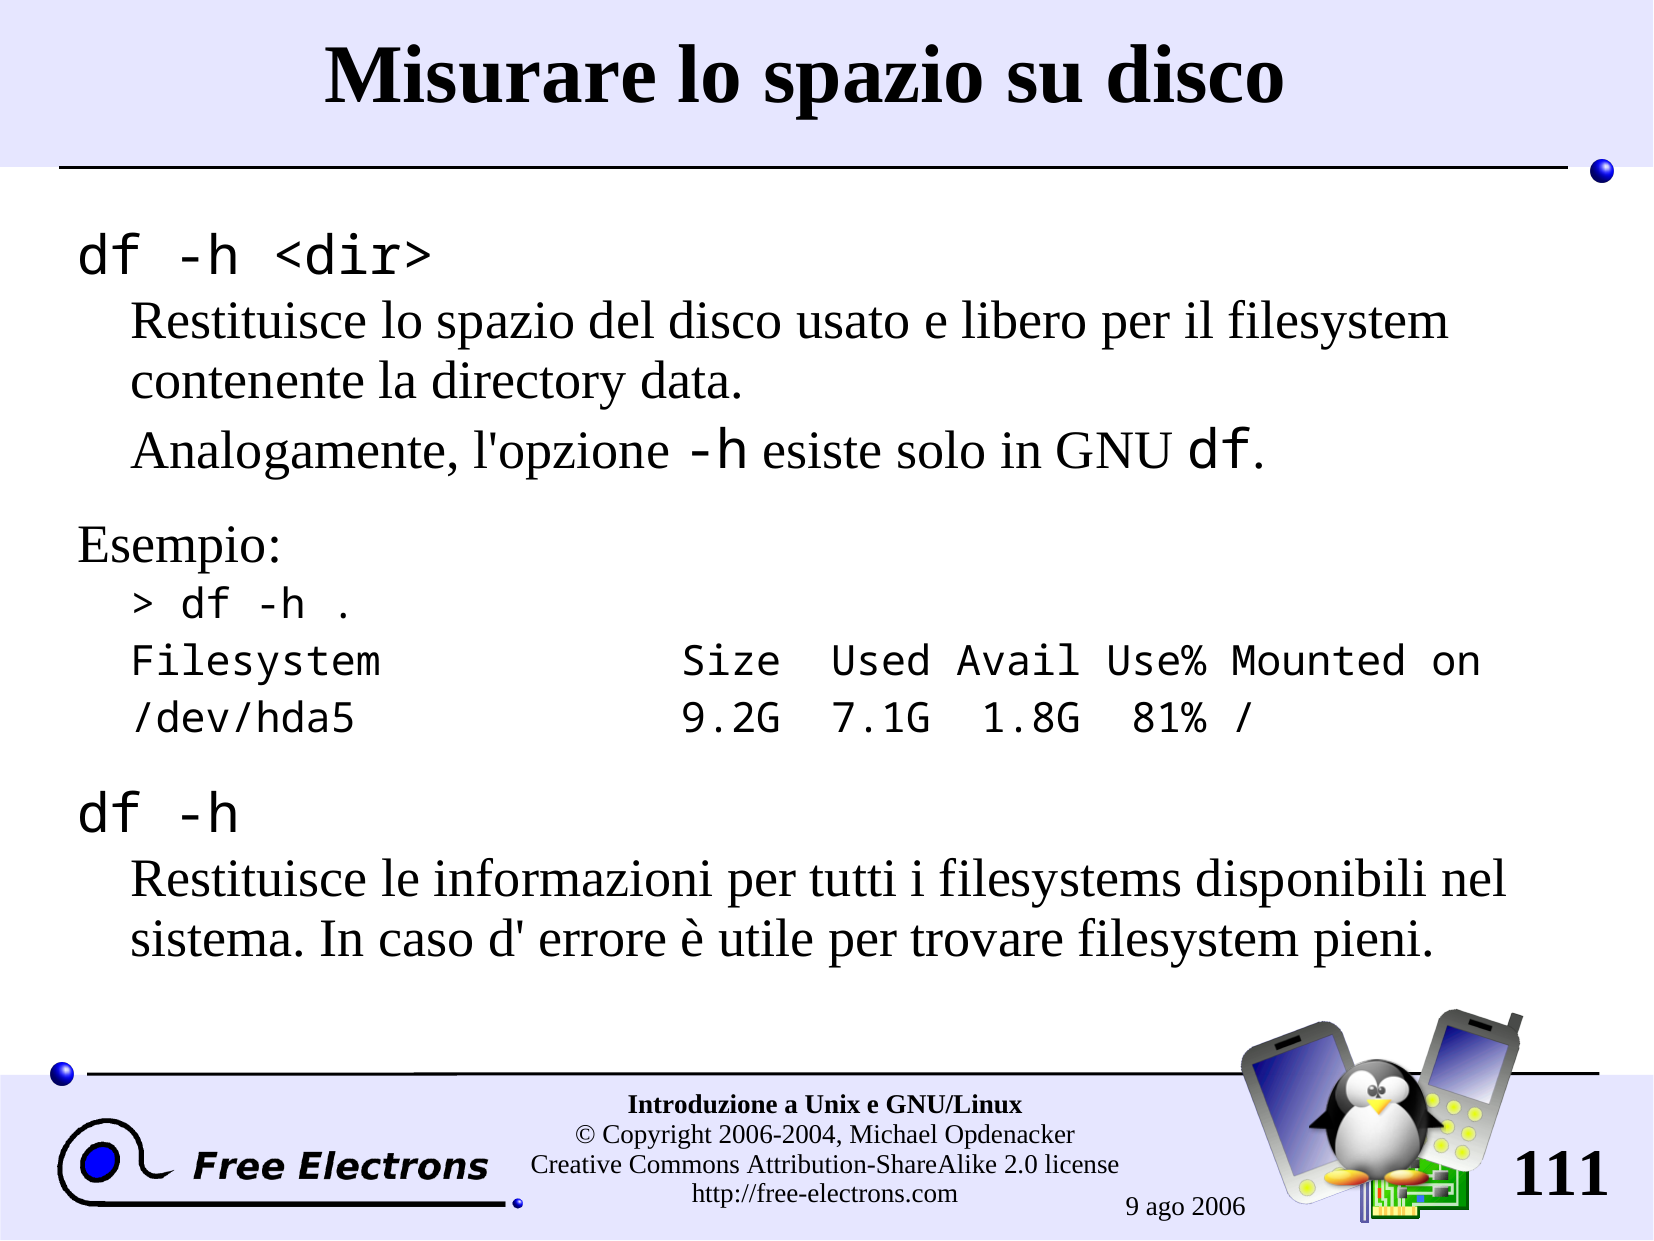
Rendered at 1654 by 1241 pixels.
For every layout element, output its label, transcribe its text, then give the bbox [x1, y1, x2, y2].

picture [1233, 1007, 1538, 1241]
list df -h <dir> Restituisce lo spazio del disco usato e libero per il filesystem contenente la directory data. Analogamente, l'opzione -h esiste solo in GNU df. Esempio: > df -h . Filesystem Size Used Avail Use% Mounted on /dev/hda5 9.2G 7.1G 1.8G 81% / df -h Restituisce le informazioni per tutti i filesystems disponibili nel sistema. In caso d' errore è utile per trovare filesystem pieni. [59, 216, 1518, 1073]
picture [50, 1107, 527, 1216]
title Misurare lo spazio su disco [60, 12, 1551, 138]
